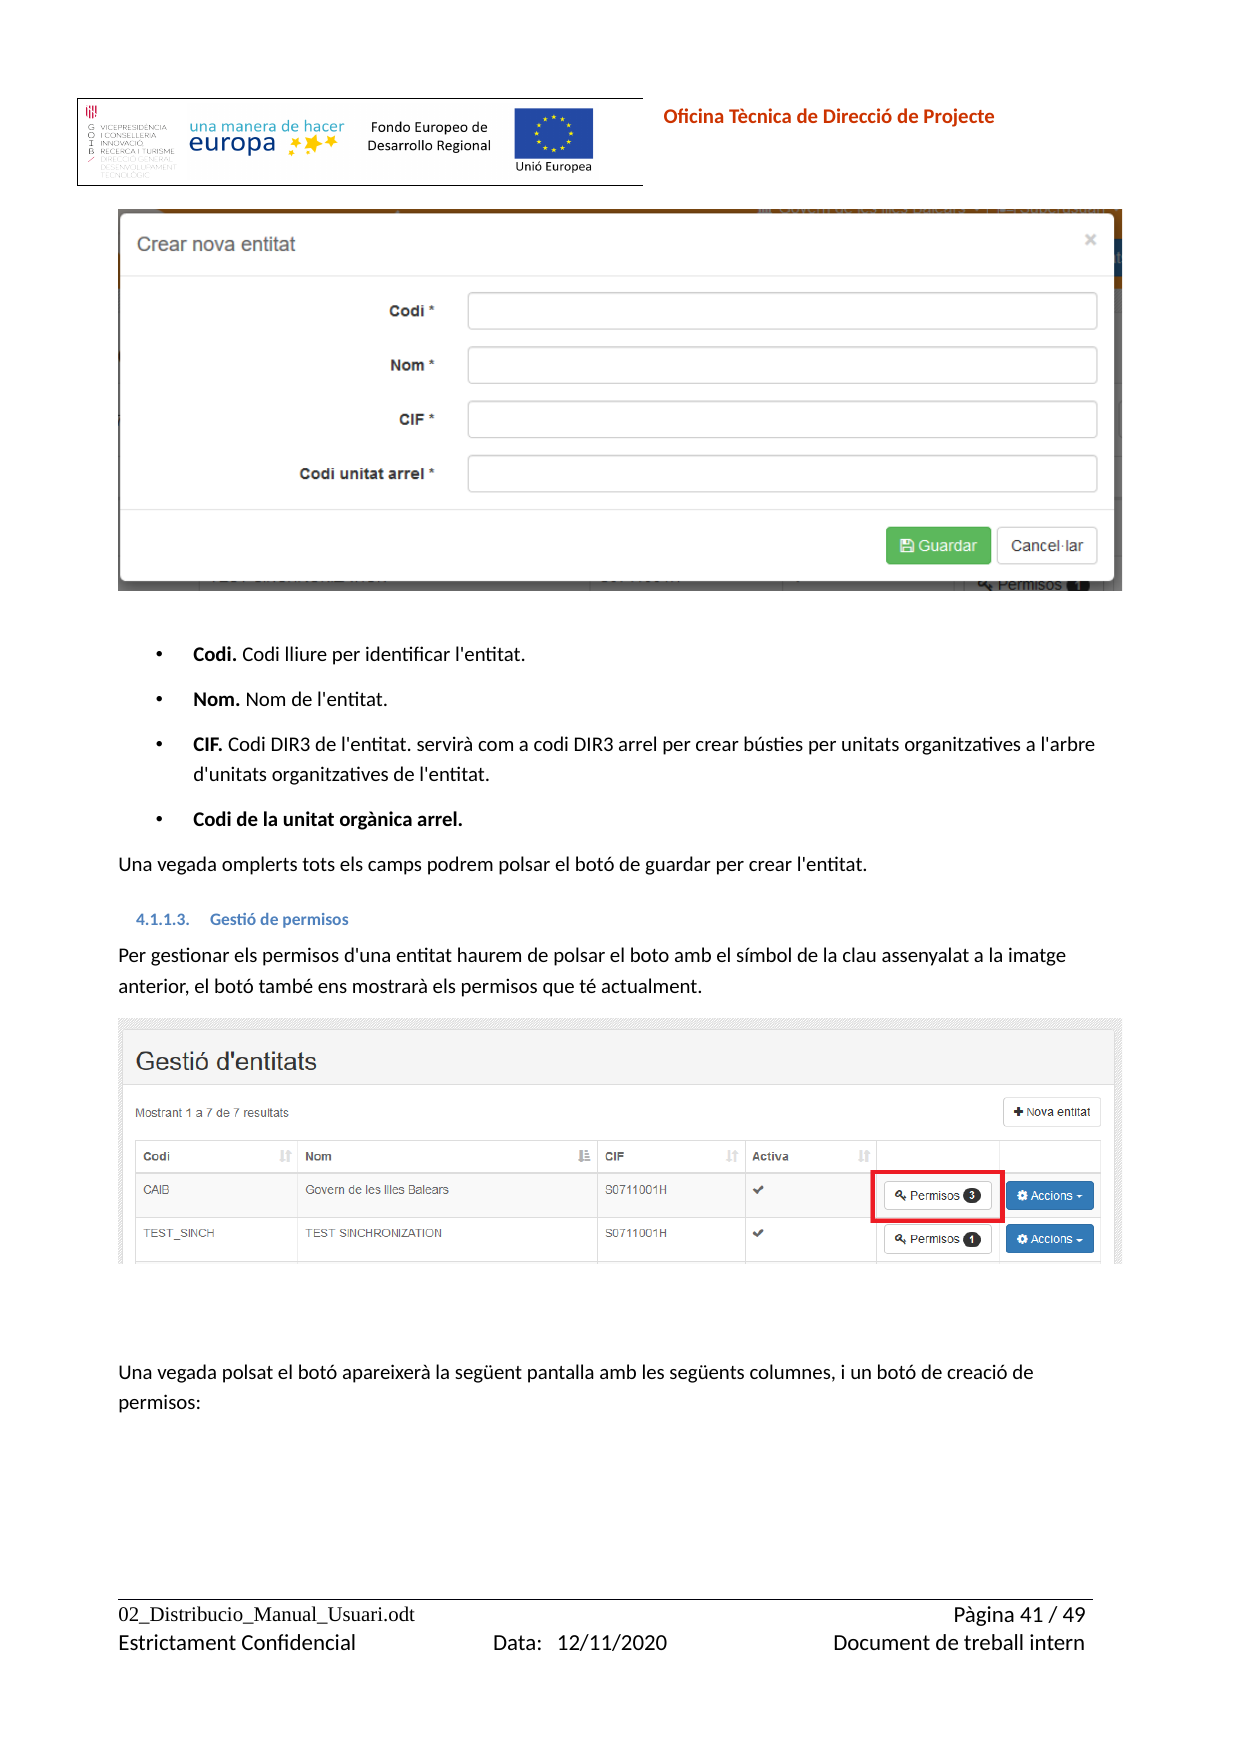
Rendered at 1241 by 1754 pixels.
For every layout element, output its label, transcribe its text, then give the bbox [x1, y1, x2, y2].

picture [118, 1018, 1123, 1264]
text Una vegada omplerts tots els camps podrem polsar el botó de guardar per crear l'entitat. [118, 851, 1122, 877]
picture [82, 103, 181, 180]
list Codi de la unitat orgànica arrel. [156, 806, 1122, 832]
picture [187, 103, 599, 180]
list Codi. Codi lliure per identificar l'entitat. [156, 641, 1122, 666]
text Una vegada polsat el botó apareixerà la següent pantalla amb les següents columnes, i un botó de creació de permisos: [118, 1359, 1122, 1415]
picture [118, 209, 1123, 591]
text Per gestionar els permisos d'una entitat haurem de polsar el boto amb el símbol de la clau assenyalat a la imatge anterior, el botó també ens mostrarà els permisos que té actualment. [118, 943, 1122, 998]
subtitle Gestió de permisos [136, 909, 1122, 930]
list CIF. Codi DIR3 de l'entitat. servirà com a codi DIR3 arrel per crear bústies per unitats organitzatives a l'arbre d'unitats organitzatives de l'entitat. [156, 731, 1122, 787]
list Nom. Nom de l'entitat. [156, 686, 1122, 711]
